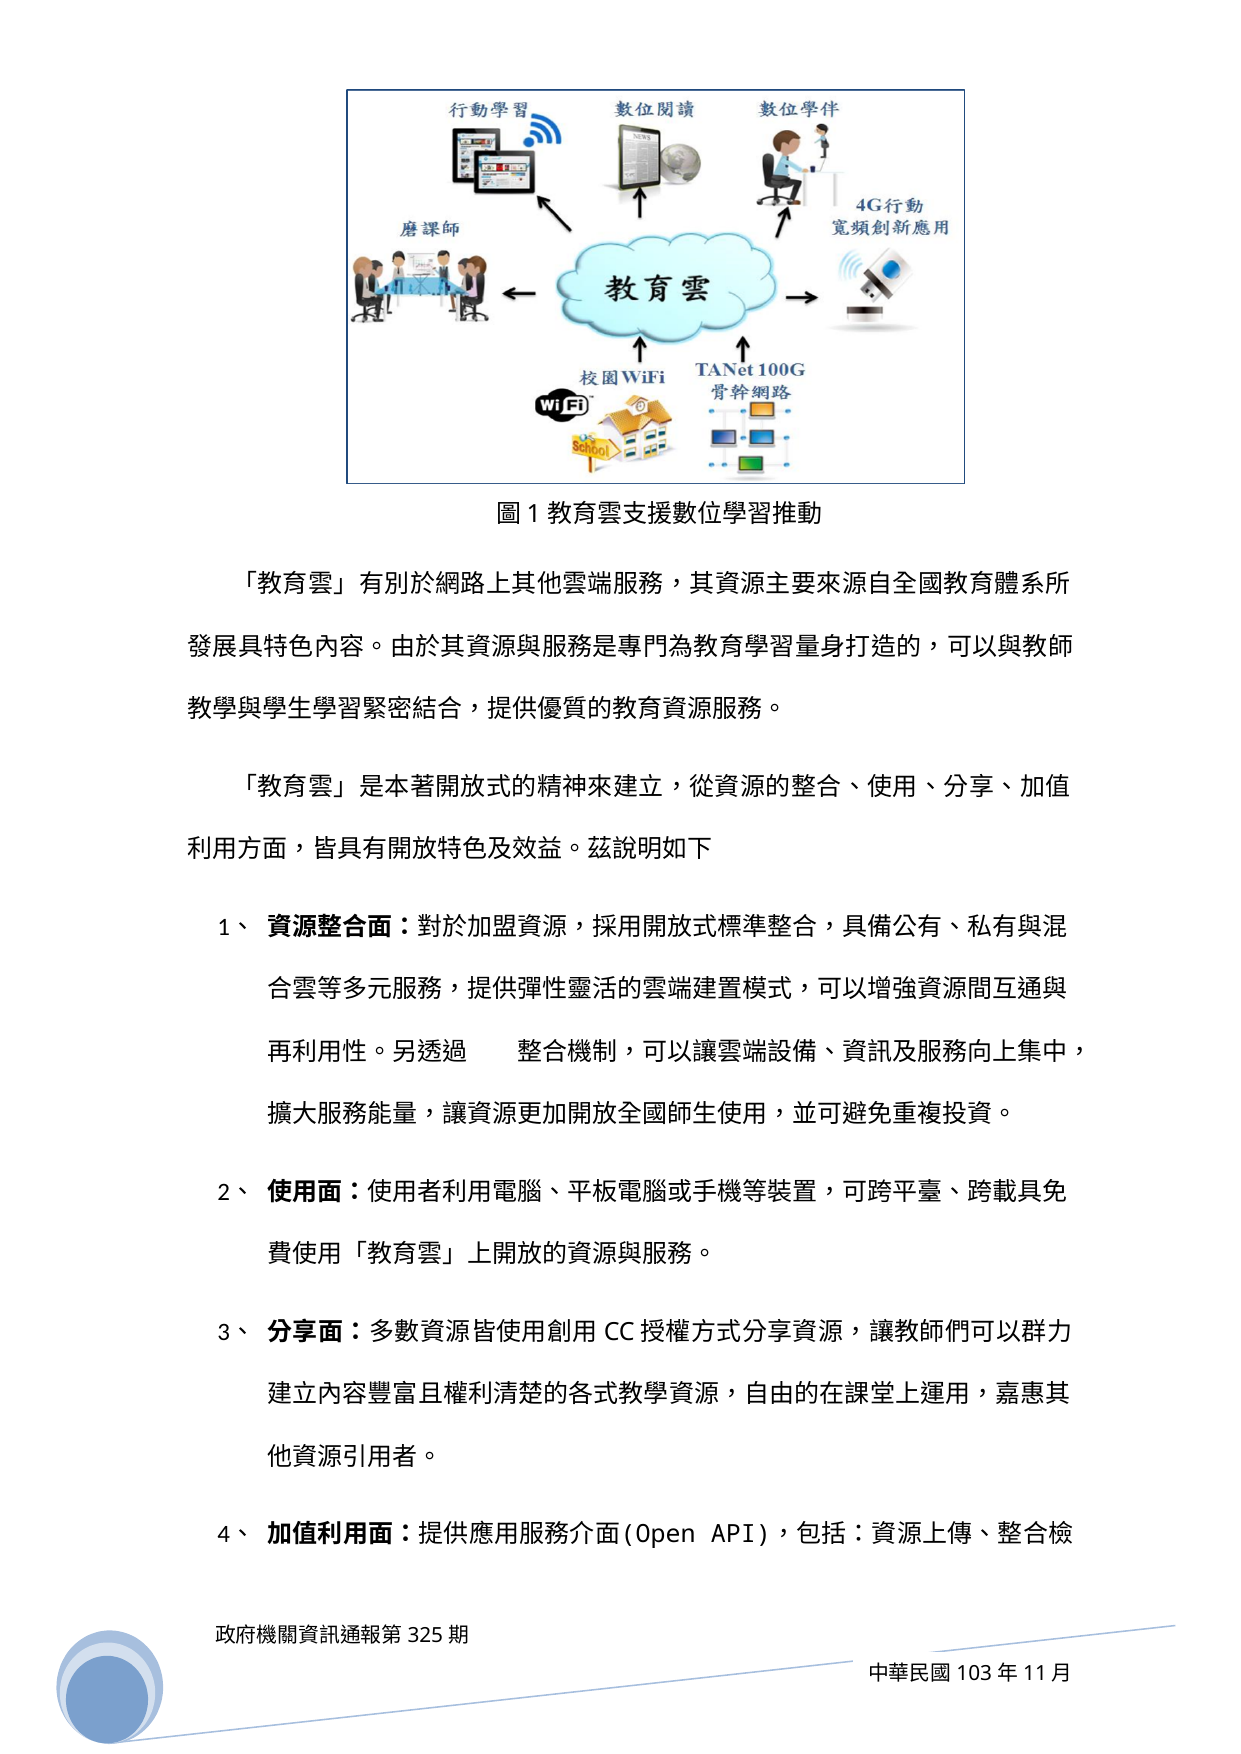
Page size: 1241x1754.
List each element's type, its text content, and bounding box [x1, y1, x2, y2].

list 使用面：使用者利用電腦、平板電腦或手機等裝置，可跨平臺、跨載具免費使用「教育雲」上開放的資源與服務。 [217, 1147, 1073, 1272]
text 「教育雲」是本著開放式的精神來建立，從資源的整合、使用、分享、加值利用方面，皆具有開放特色及效益。茲說明如下 [187, 742, 1073, 867]
list 分享面：多數資源皆使用創用CC授權方式分享資源，讓教師們可以群力建立內容豐富且權利清楚的各式教學資源，自由的在課堂上運用，嘉惠其他資源引用者。 [217, 1287, 1073, 1475]
list 資源整合面：對於加盟資源，採用開放式標準整合，具備公有、私有與混合雲等多元服務，提供彈性靈活的雲端建置模式，可以增強資源間互通與再利用性。另透過 整合機制，可以讓雲端設備、資訊及服務向上集中，擴大服務能量，讓資源更加開放全國師生使用，並可避免重複投資。 [217, 882, 1073, 1132]
list 加值利用面：提供應用服務介面(Open API)，包括：資源上傳、整合檢 [217, 1490, 1073, 1552]
text 「教育雲」有別於網路上其他雲端服務，其資源主要來源自全國教育體系所發展具特色內容。由於其資源與服務是專門為教育學習量身打造的，可以與教師教學與學生學習緊密結合，提供優質的教育資源服務。 [187, 540, 1073, 727]
text 圖 1 教育雲支援數位學習推動 [467, 494, 851, 529]
